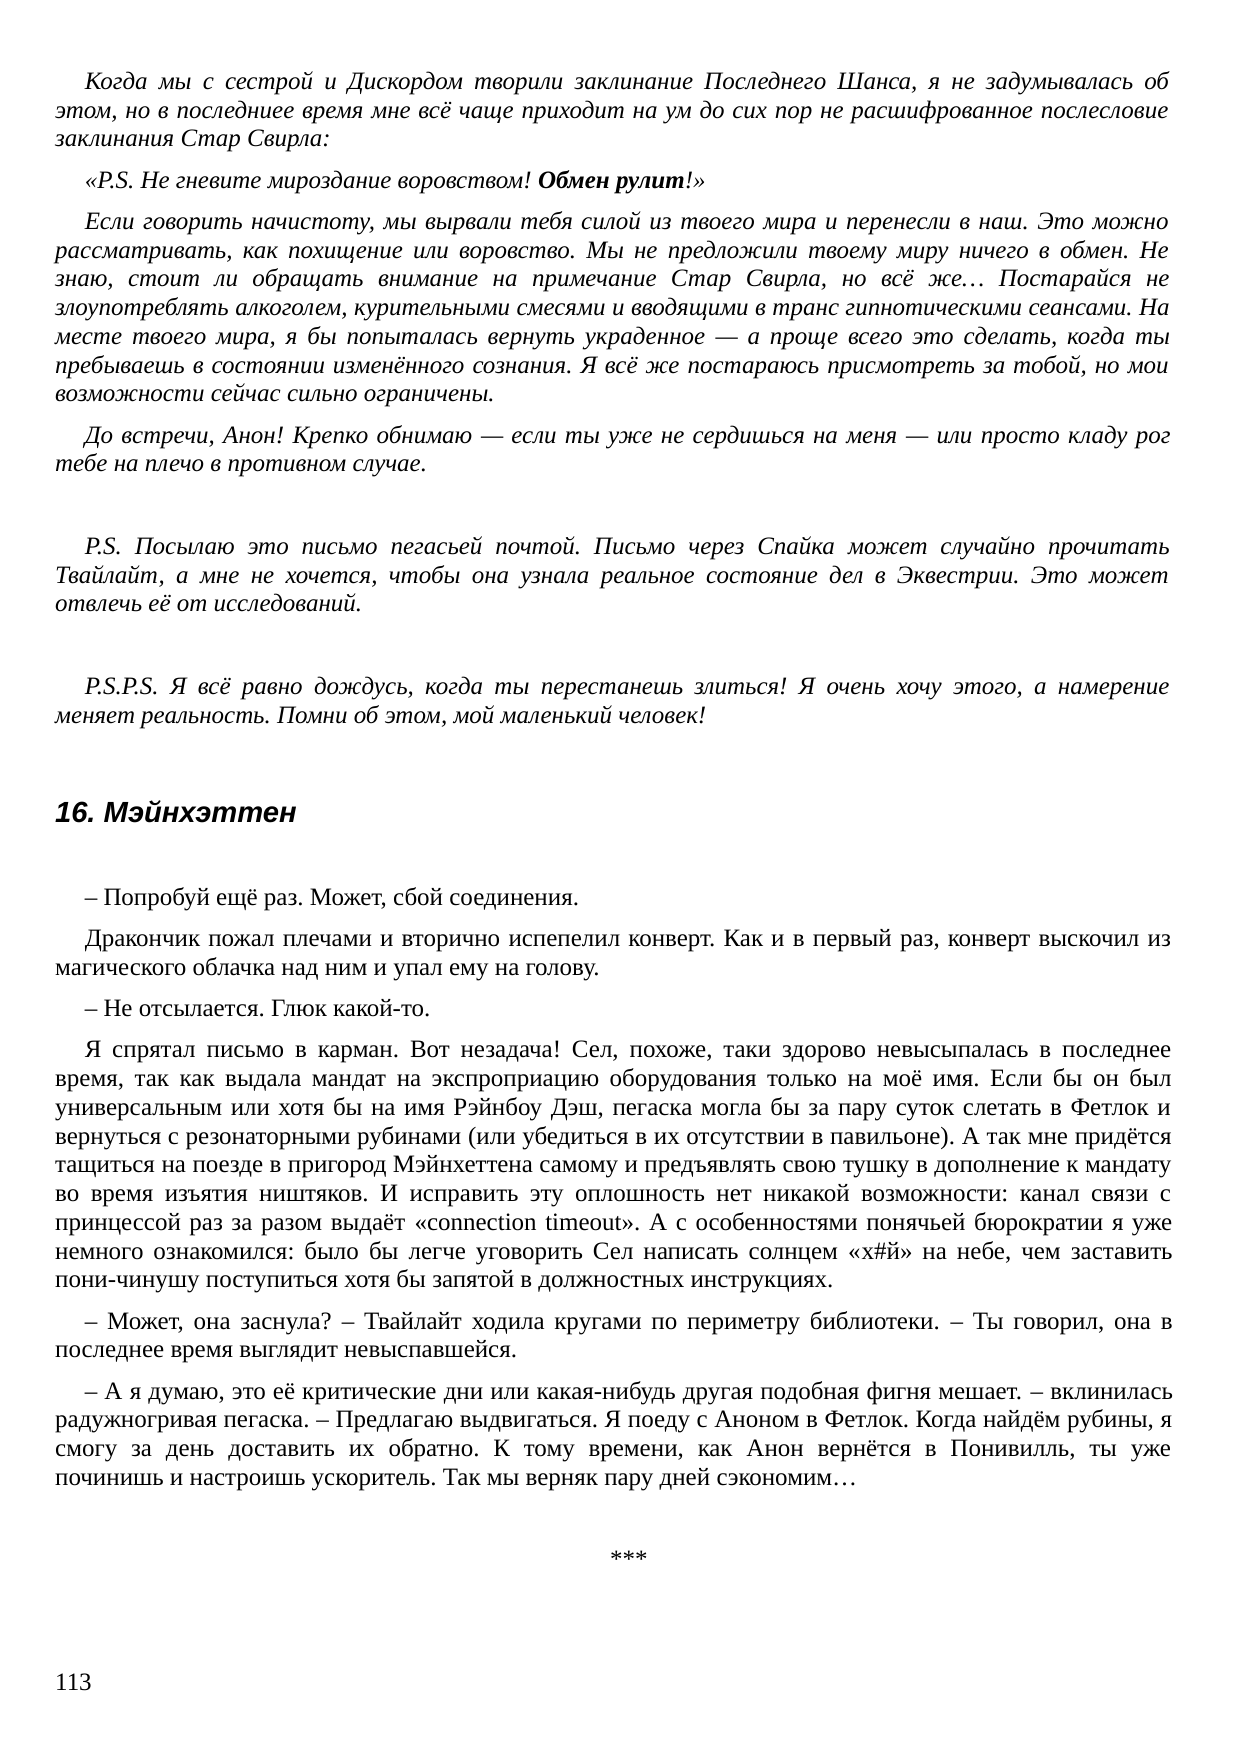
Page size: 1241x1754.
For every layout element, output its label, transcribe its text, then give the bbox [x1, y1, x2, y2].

text До встречи, Анон! Крепко обнимаю — если ты уже не сердишься на меня — или просто кладу рог тебе на плечо в противном случае. [55, 420, 1173, 477]
text P.S. Посылаю это письмо пегасьей почтой. Письмо через Спайка может случайно прочитать Твайлайт, а мне не хочется, чтобы она узнала реальное состояние дел в Эквестрии. Это может отвлечь её от исследований. [55, 531, 1173, 617]
text «P.S. Не гневите мироздание воровством! Обмен рулит!» [55, 165, 1173, 193]
text Если говорить начистоту, мы вырвали тебя силой из твоего мира и перенесли в наш. Это можно рассматривать, как похищение или воровство. Мы не предложили твоему миру ничего в обмен. Не знаю, стоит ли обращать внимание на примечание Стар Свирла, но всё же… Постарайся не злоупотреблять алкоголем, курительными смесями и вводящими в транс гипнотическими сеансами. На месте твоего мира, я бы попыталась вернуть украденное — а проще всего это сделать, когда ты пребываешь в состоянии изменённого сознания. Я всё же постараюсь присмотреть за тобой, но мои возможности сейчас сильно ограничены. [55, 206, 1173, 407]
text *** [55, 1544, 1173, 1573]
text – Не отсылается. Глюк какой-то. [55, 993, 1173, 1022]
text – Может, она заснула? – Твайлайт ходила кругами по периметру библиотеки. – Ты говорил, она в последнее время выглядит невыспавшейся. [55, 1306, 1173, 1363]
text Я спрятал письмо в карман. Вот незадача! Сел, похоже, таки здорово невысыпалась в последнее время, так как выдала мандат на экспроприацию оборудования только на моё имя. Если бы он был универсальным или хотя бы на имя Рэйнбоу Дэш, пегаска могла бы за пару суток слетать в Фетлок и вернуться с резонаторными рубинами (или убедиться в их отсутствии в павильоне). А так мне придётся тащиться на поезде в пригород Мэйнхеттена самому и предъявлять свою тушку в дополнение к мандату во время изъятия ништяков. И исправить эту оплошность нет никакой возможности: канал связи с принцессой раз за разом выдаёт «connection timeout». А с особенностями понячьей бюрократии я уже немного ознакомился: было бы легче уговорить Сел написать солнцем «х#й» на небе, чем заставить пони-чинушу поступиться хотя бы запятой в должностных инструкциях. [55, 1034, 1173, 1293]
text Когда мы с сестрой и Дискордом творили заклинание Последнего Шанса, я не задумывалась об этом, но в последниее время мне всё чаще приходит на ум до сих пор не расшифрованное послесловие заклинания Стар Свирла: [55, 66, 1173, 152]
text – А я думаю, это её критические дни или какая-нибудь другая подобная фигня мешает. – вклинилась радужногривая пегаска. – Предлагаю выдвигаться. Я поеду с Аноном в Фетлок. Когда найдём рубины, я смогу за день доставить их обратно. К тому времени, как Анон вернётся в Понивилль, ты уже починишь и настроишь ускоритель. Так мы верняк пару дней сэкономим… [55, 1376, 1173, 1491]
subtitle 16. Мэйнхэттен [55, 795, 1173, 828]
text P.S.P.S. Я всё равно дождусь, когда ты перестанешь злиться! Я очень хочу этого, а намерение меняет реальность. Помни об этом, мой маленький человек! [55, 671, 1173, 728]
text Дракончик пожал плечами и вторично испепелил конверт. Как и в первый раз, конверт выскочил из магического облачка над ним и упал ему на голову. [55, 923, 1173, 981]
text – Попробуй ещё раз. Может, сбой соединения. [55, 882, 1173, 911]
